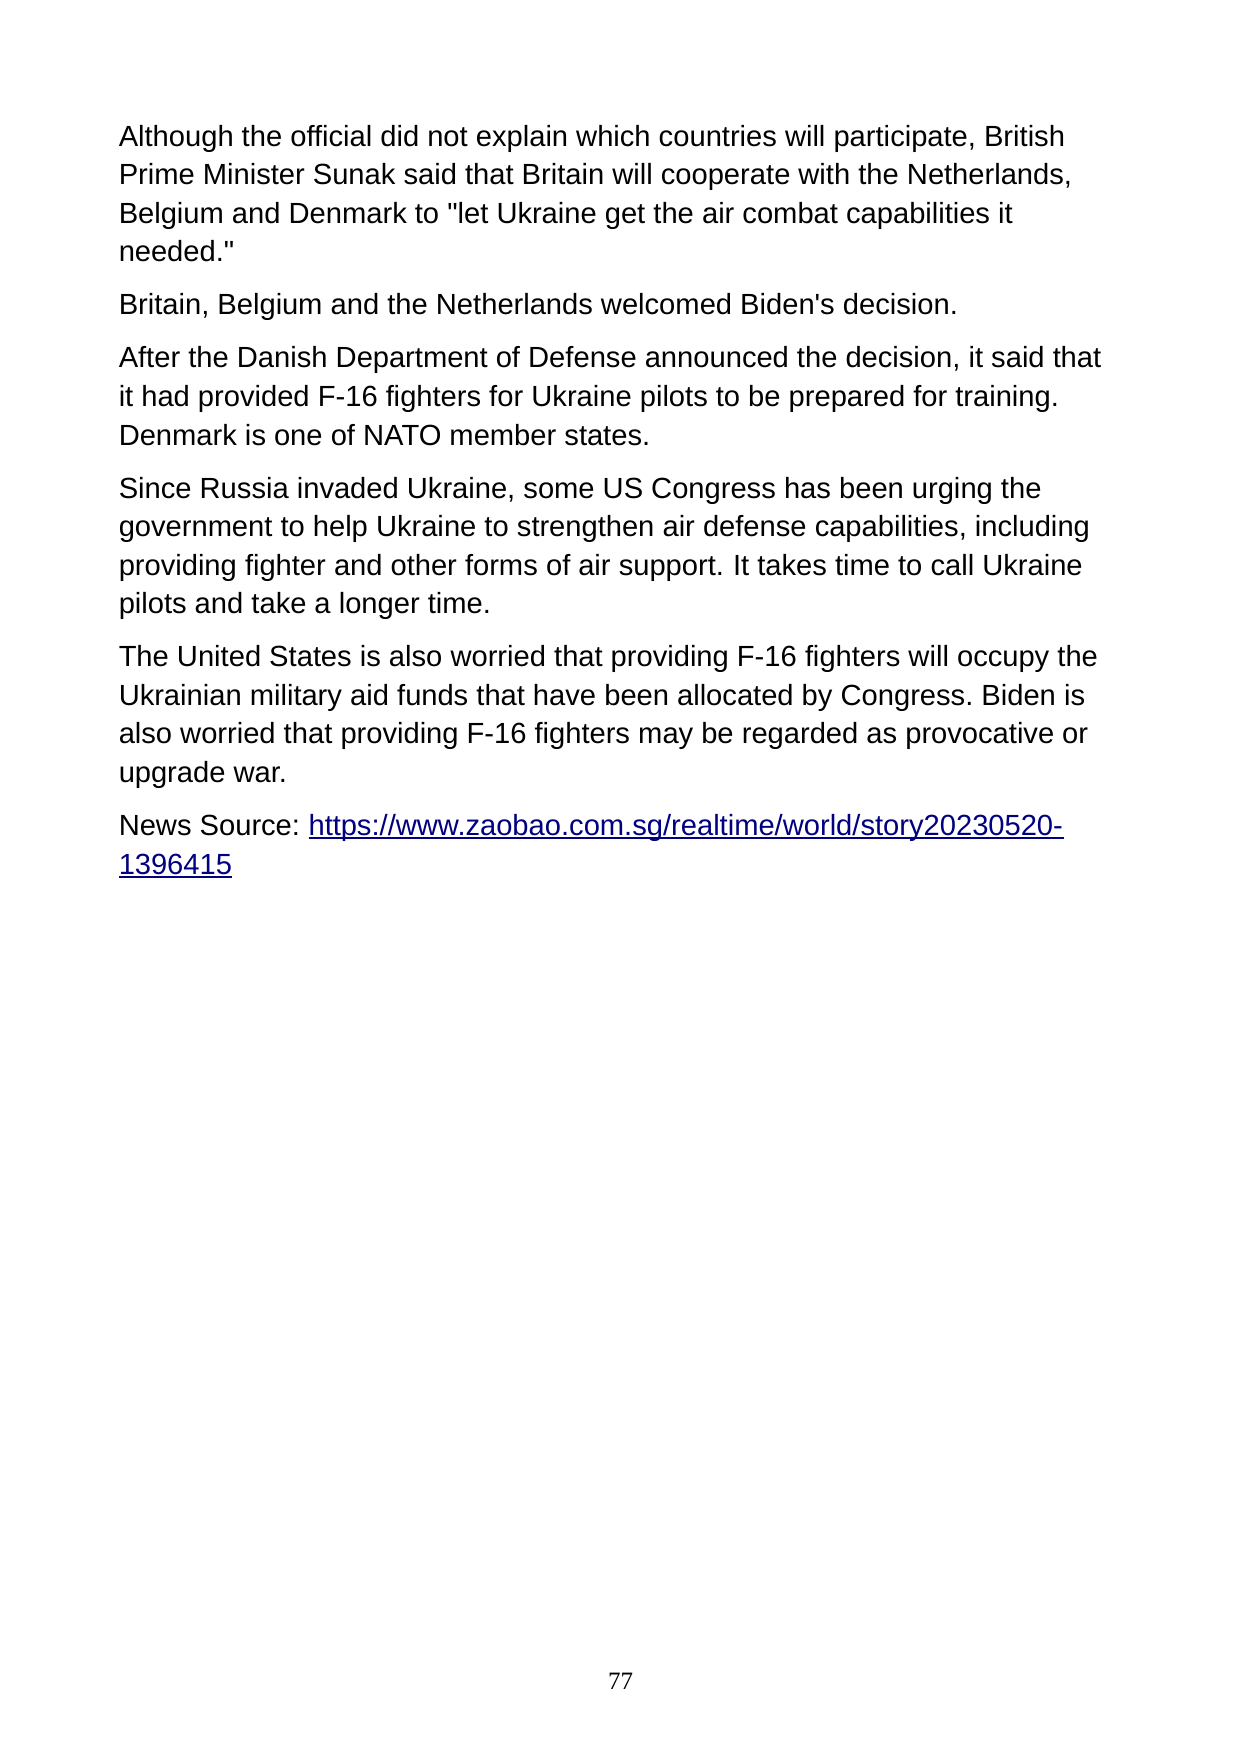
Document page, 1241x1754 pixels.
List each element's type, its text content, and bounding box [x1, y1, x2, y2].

text The United States is also worried that providing F-16 fighters will occupy the Ukrainian military aid funds that have been allocated by Congress. Biden is also worried that providing F-16 fighters may be regarded as provocative or upgrade war. [118, 639, 1122, 788]
text Since Russia invaded Ukraine, some US Congress has been urging the government to help Ukraine to strengthen air defense capabilities, including providing fighter and other forms of air support. It takes time to call Ukraine pilots and take a longer time. [118, 471, 1122, 620]
text Britain, Belgium and the Netherlands welcomed Biden's decision. [118, 287, 1122, 321]
text Although the official did not explain which countries will participate, British Prime Minister Sunak said that Britain will cooperate with the Netherlands, Belgium and Denmark to "let Ukraine get the air combat capabilities it needed." [118, 118, 1122, 268]
text News Source: https://www.zaobao.com.sg/realtime/world/story20230520-1396415 [118, 808, 1122, 880]
text After the Danish Department of Defense announced the decision, it said that it had provided F-16 fighters for Ukraine pilots to be prepared for training. Denmark is one of NATO member states. [118, 340, 1122, 451]
